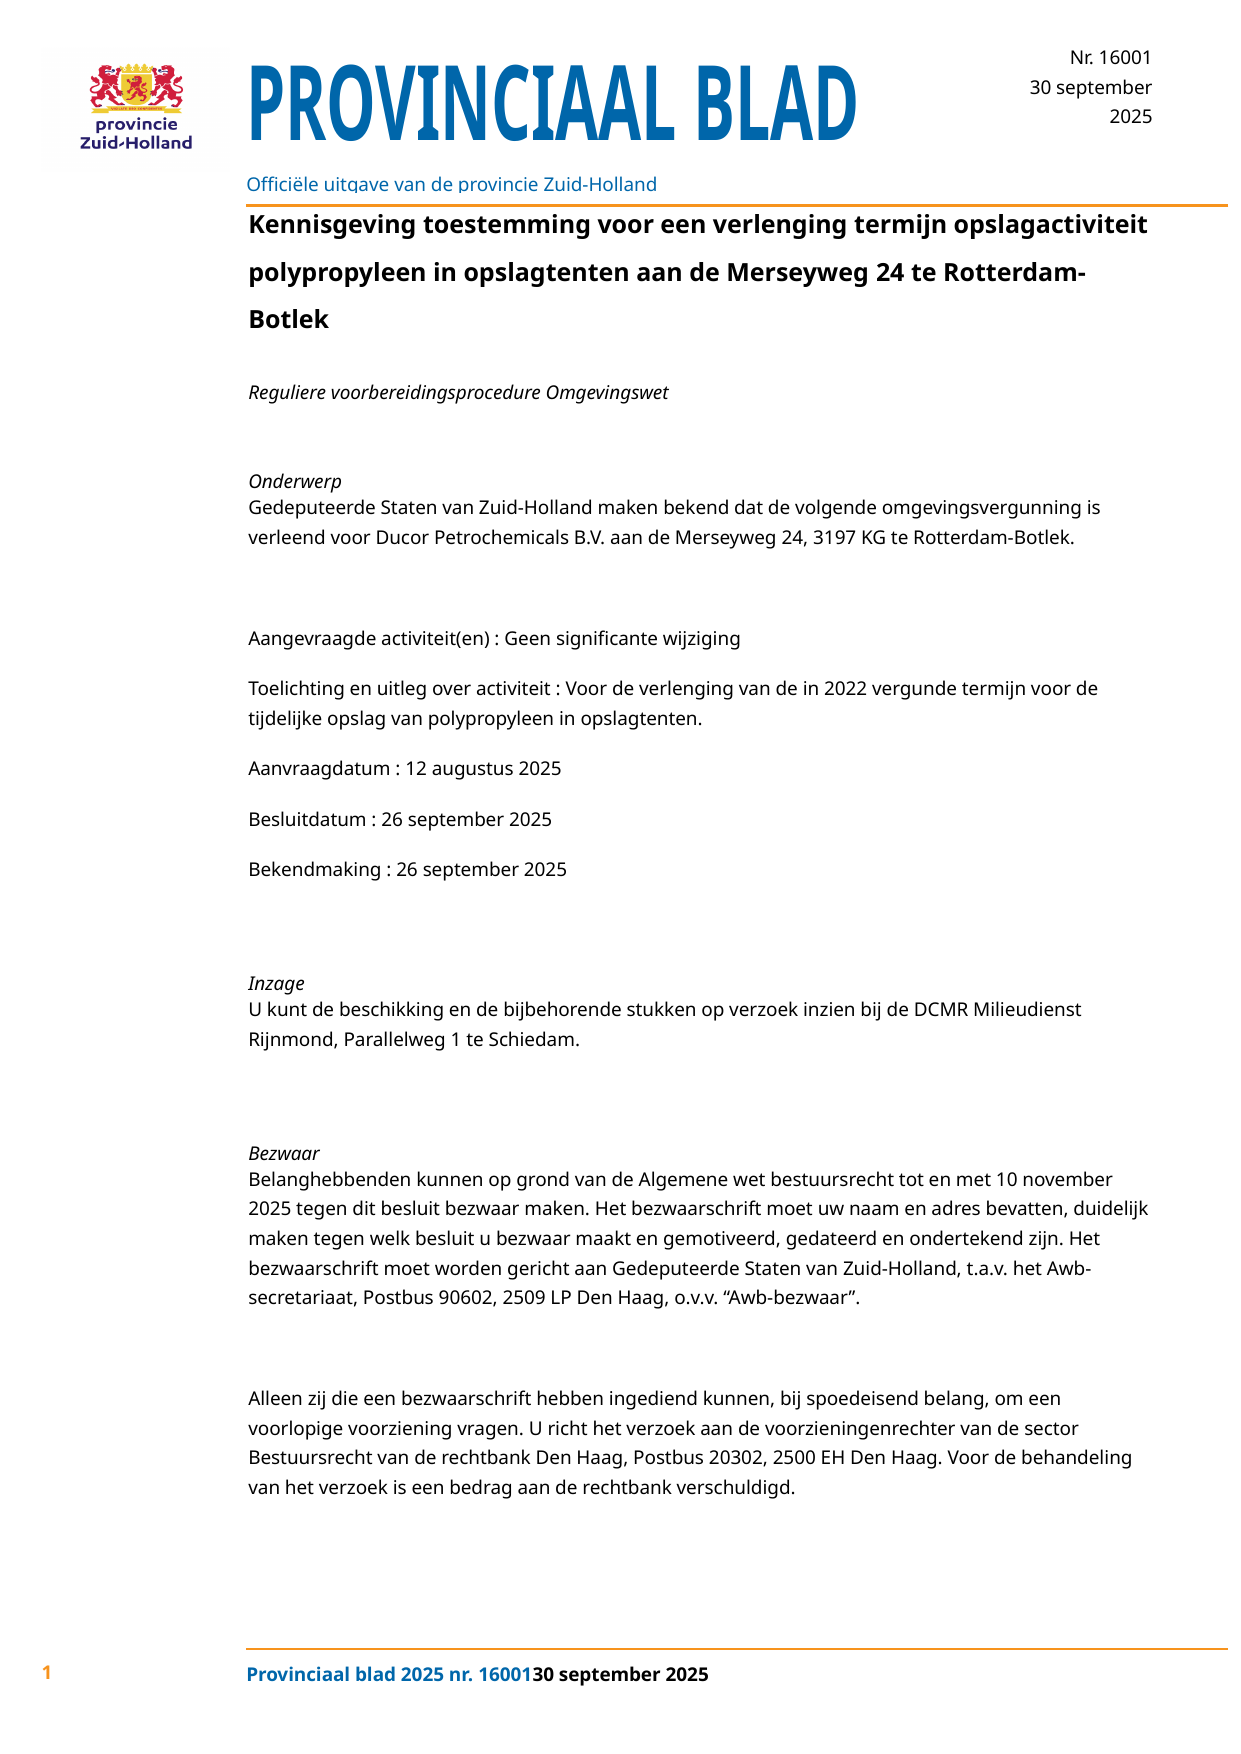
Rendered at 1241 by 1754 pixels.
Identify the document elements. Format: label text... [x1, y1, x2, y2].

text Aanvraagdatum : 12 augustus 2025 [248, 755, 1152, 781]
text Inzage [248, 971, 1152, 996]
text Besluitdatum : 26 september 2025 [248, 806, 1152, 831]
text Gedeputeerde Staten van Zuid-Holland maken bekend dat de volgende omgevingsvergunning is verleend voor Ducor Petrochemicals B.V. aan de Merseyweg 24, 3197 KG te Rotterdam-Botlek. [248, 494, 1152, 550]
text Bekendmaking : 26 september 2025 [248, 856, 1152, 882]
picture [41, 47, 231, 172]
text U kunt de beschikking en de bijbehorende stukken op verzoek inzien bij de DCMR Milieudienst Rijnmond, Parallelweg 1 te Schiedam. [248, 996, 1152, 1052]
text Alleen zij die een bezwaarschrift hebben ingediend kunnen, bij spoedeisend belang, om een voorlopige voorziening vragen. U richt het verzoek aan de voorzieningenrechter van de sector Bestuursrecht van de rechtbank Den Haag, Postbus 20302, 2500 EH Den Haag. Voor de behandeling van het verzoek is een bedrag aan de rechtbank verschuldigd. [248, 1385, 1152, 1499]
text Onderwerp [248, 469, 1152, 494]
text Bezwaar [248, 1140, 1152, 1166]
text Belanghebbenden kunnen op grond van de Algemene wet bestuursrecht tot en met 10 november 2025 tegen dit besluit bezwaar maken. Het bezwaarschrift moet uw naam en adres bevatten, duidelijk maken tegen welk besluit u bezwaar maakt en gemotiveerd, gedateerd en ondertekend zijn. Het bezwaarschrift moet worden gericht aan Gedeputeerde Staten van Zuid-Holland, t.a.v. het Awb-secretariaat, Postbus 90602, 2509 LP Den Haag, o.v.v. “Awb-bezwaar”. [248, 1166, 1152, 1310]
text Kennisgeving toestemming voor een verlenging termijn opslagactiviteit polypropyleen in opslagtenten aan de Merseyweg 24 te Rotterdam-Botlek [248, 207, 1152, 336]
text Toelichting en uitleg over activiteit : Voor de verlenging van de in 2022 vergunde termijn voor de tijdelijke opslag van polypropyleen in opslagtenten. [248, 675, 1152, 731]
text Reguliere voorbereidingsprocedure Omgevingswet [248, 379, 1152, 405]
text Aangevraagde activiteit(en) : Geen significante wijziging [248, 625, 1152, 651]
